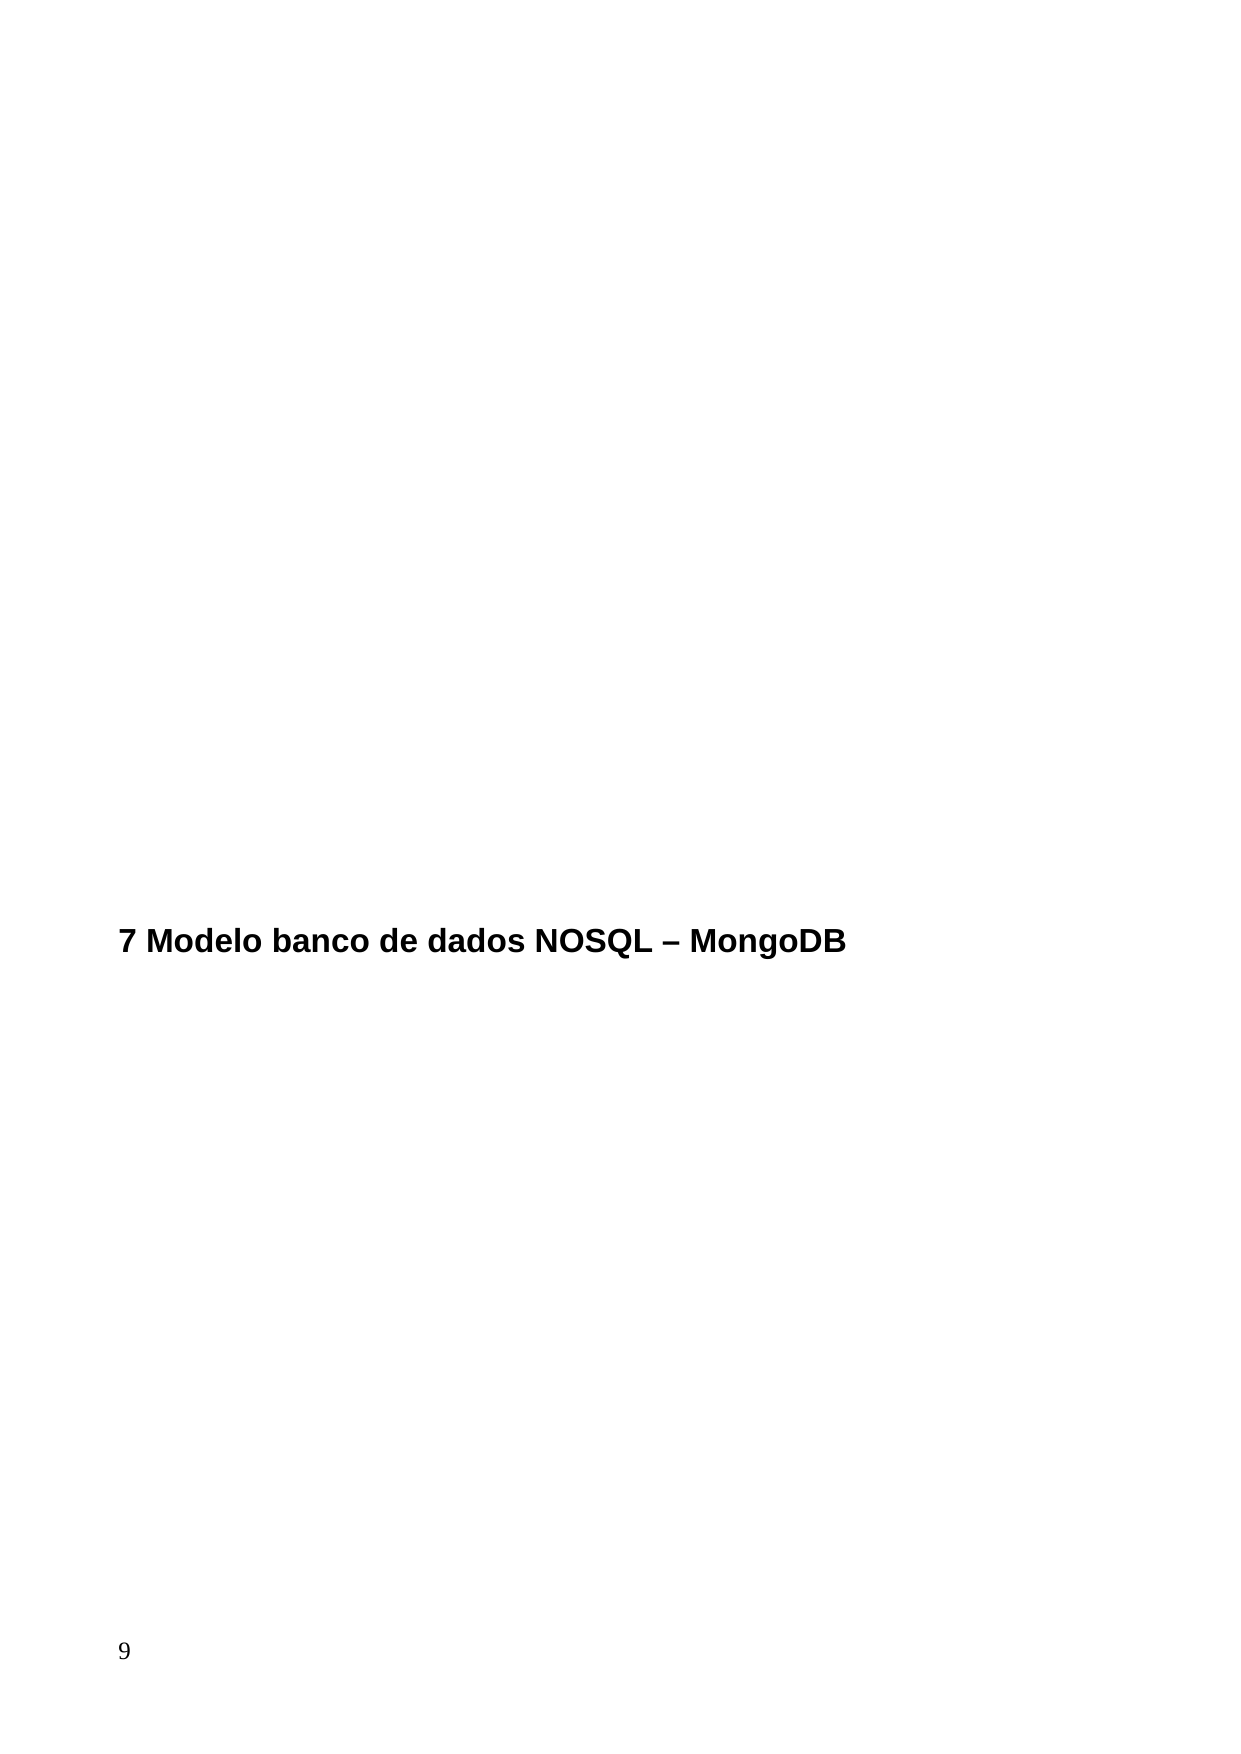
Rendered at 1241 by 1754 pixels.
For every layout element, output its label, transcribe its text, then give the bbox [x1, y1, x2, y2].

text 7 Modelo banco de dados NOSQL – MongoDB [118, 921, 1122, 959]
